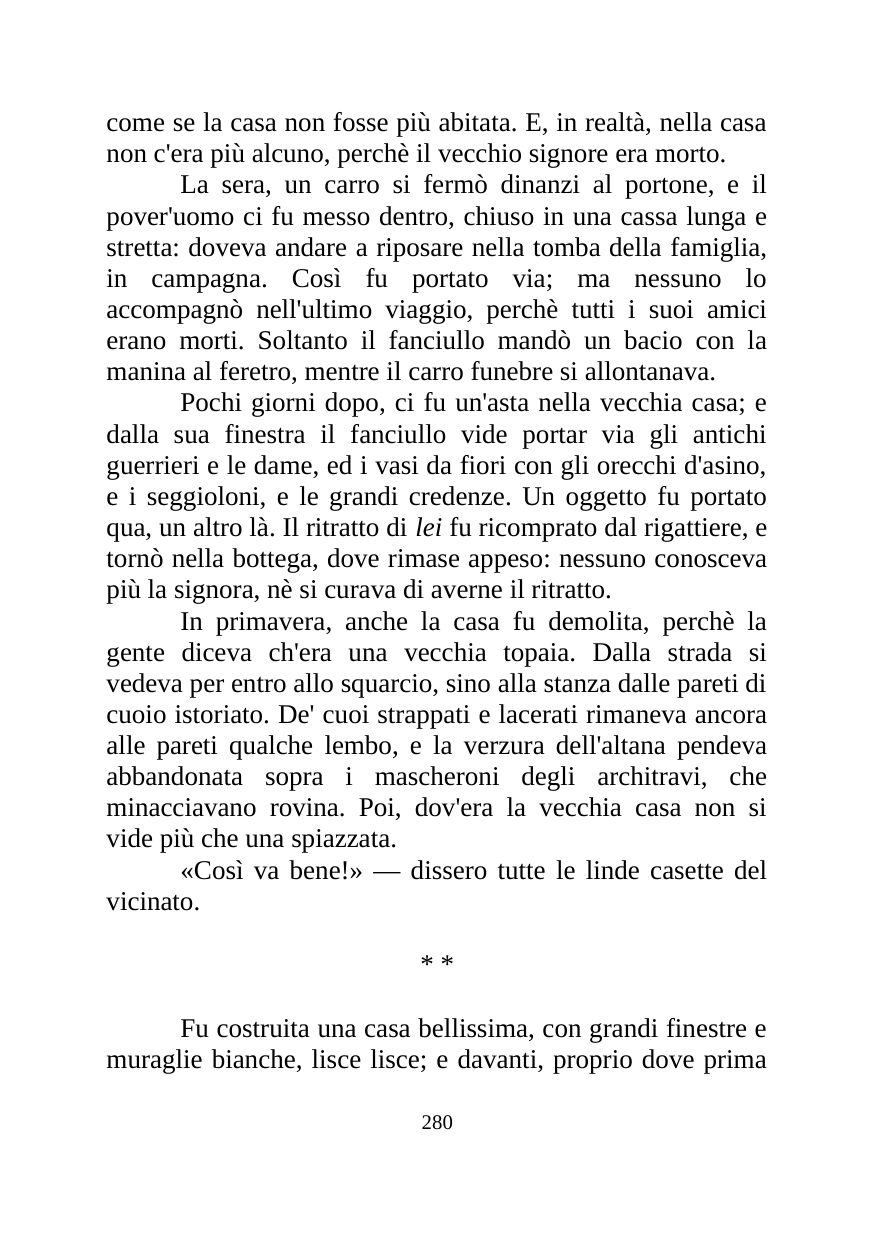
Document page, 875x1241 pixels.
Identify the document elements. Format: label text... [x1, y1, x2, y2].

text * * [106, 948, 768, 980]
text come se la casa non fosse più abitata. E, in realtà, nella casa non c'era più alcuno, perchè il vecchio signore era morto. [106, 106, 768, 168]
text Fu costruita una casa bellissima, con grandi finestre e muraglie bianche, lisce lisce; e davanti, proprio dove prima [106, 1012, 768, 1074]
text Pochi giorni dopo, ci fu un'asta nella vecchia casa; e dalla sua finestra il fanciullo vide portar via gli antichi guerrieri e le dame, ed i vasi da fiori con gli orecchi d'asino, e i seggioloni, e le grandi credenze. Un oggetto fu portato qua, un altro là. Il ritratto di lei fu ricomprato dal rigattiere, e tornò nella bottega, dove rimase appeso: nessuno conosceva più la signora, nè si curava di averne il ritratto. [106, 387, 768, 604]
text La sera, un carro si fermò dinanzi al portone, e il pover'uomo ci fu messo dentro, chiuso in una cassa lunga e stretta: doveva andare a riposare nella tomba della famiglia, in campagna. Così fu portato via; ma nessuno lo accompagnò nell'ultimo viaggio, perchè tutti i suoi amici erano morti. Soltanto il fanciullo mandò un bacio con la manina al feretro, mentre il carro funebre si allontanava. [106, 168, 768, 387]
text In primavera, anche la casa fu demolita, perchè la gente diceva ch'era una vecchia topaia. Dalla strada si vedeva per entro allo squarcio, sino alla stanza dalle pareti di cuoio istoriato. De' cuoi strappati e lacerati rimaneva ancora alle pareti qualche lembo, e la verzura dell'altana pendeva abbandonata sopra i mascheroni degli architravi, che minacciavano rovina. Poi, dov'era la vecchia casa non si vide più che una spiazzata. [106, 604, 768, 854]
text «Così va bene!» — dissero tutte le linde casette del vicinato. [106, 854, 768, 916]
